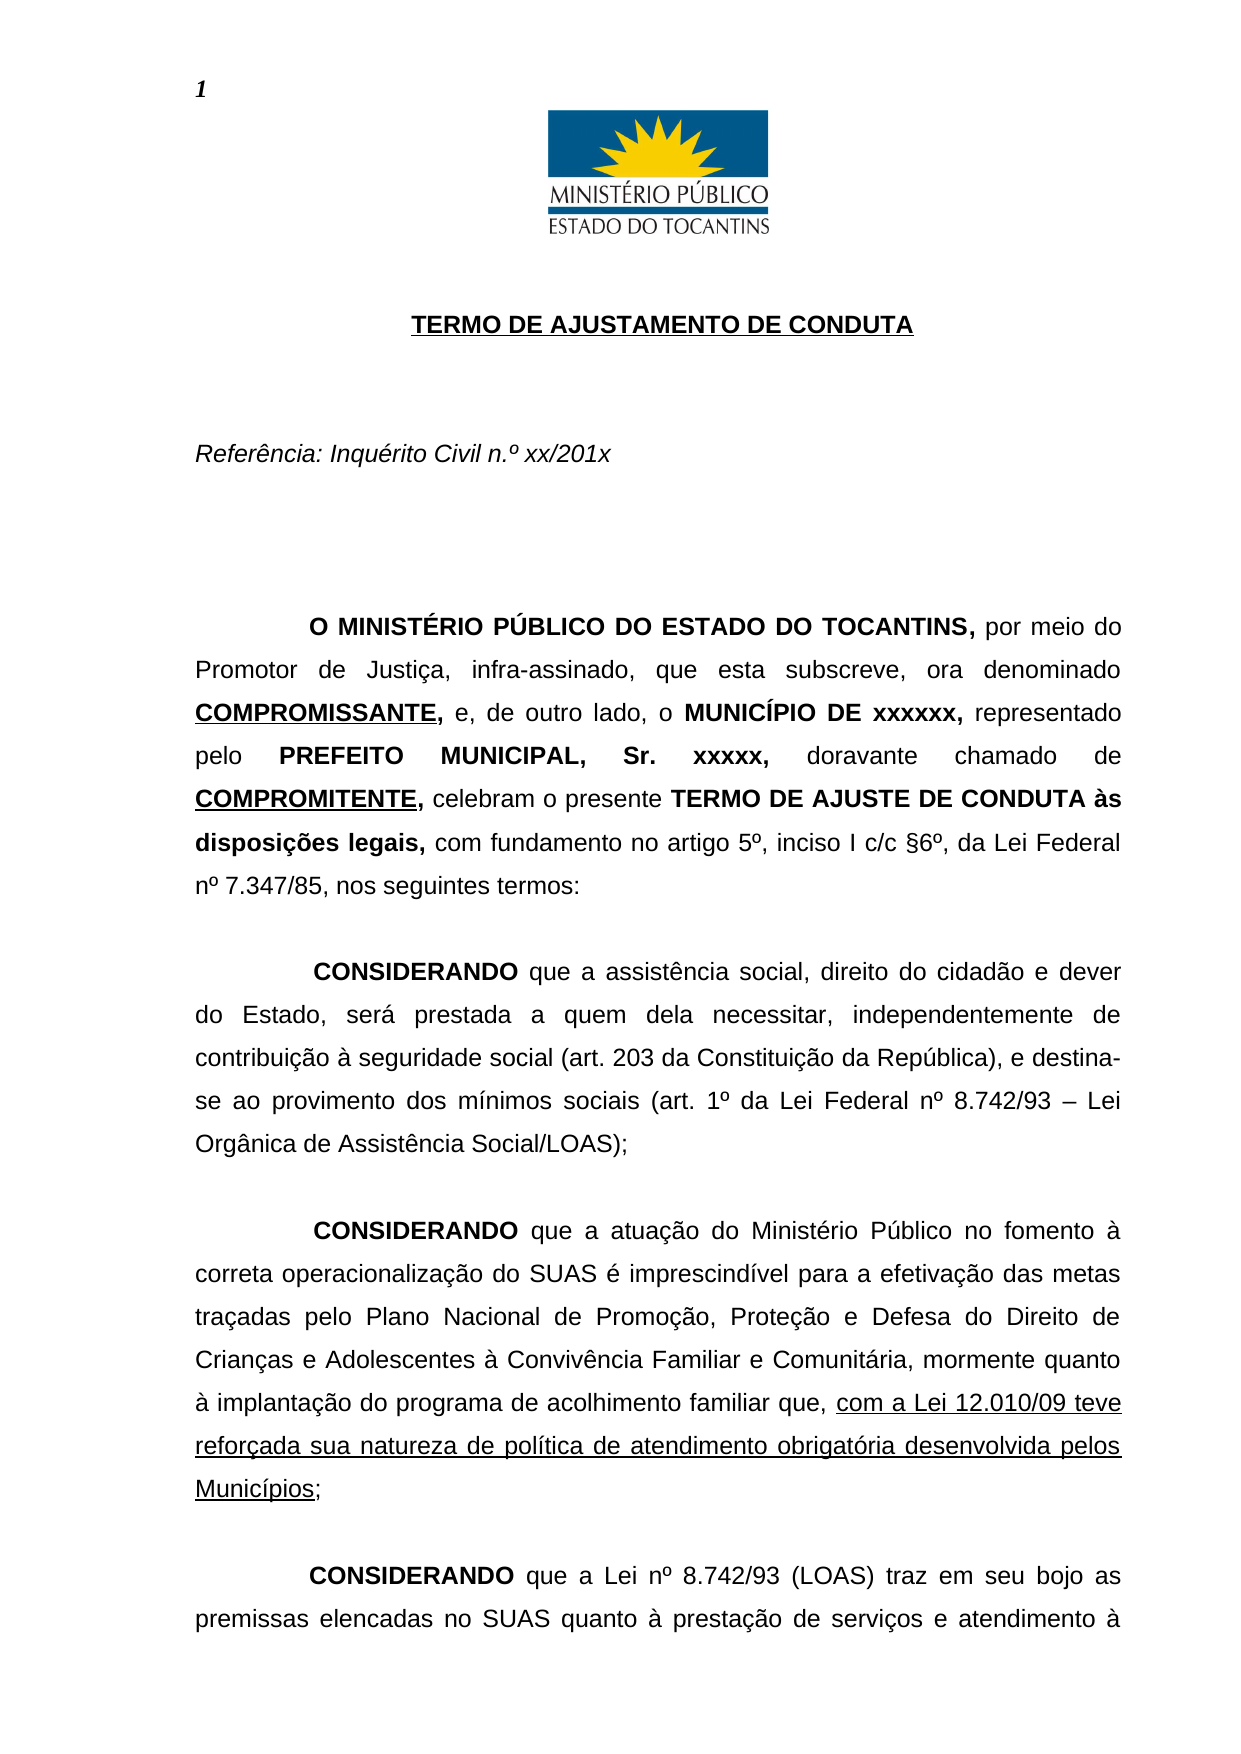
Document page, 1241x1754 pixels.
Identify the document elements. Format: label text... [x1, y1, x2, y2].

text CONSIDERANDO que a assistência social, direito do cidadão e dever do Estado, será prestada a quem dela necessitar, independentemente de contribuição à seguridade social (art. 203 da Constituição da República), e destina-se ao provimento dos mínimos sociais (art. 1º da Lei Federal nº 8.742/93 – Lei Orgânica de Assistência Social/LOAS); [195, 957, 1122, 1158]
text CONSIDERANDO que a Lei nº 8.742/93 (LOAS) traz em seu bojo as premissas elencadas no SUAS quanto à prestação de serviços e atendimento à [195, 1561, 1122, 1632]
text O MINISTÉRIO PÚBLICO DO ESTADO DO TOCANTINS, por meio do Promotor de Justiça, infra-assinado, que esta subscreve, ora denominado COMPROMISSANTE, e, de outro lado, o MUNICÍPIO DE xxxxxx, representado pelo PREFEITO MUNICIPAL, Sr. xxxxx, doravante chamado de COMPROMITENTE, celebram o presente TERMO DE AJUSTE DE CONDUTA às disposições legais, com fundamento no artigo 5º, inciso I c/c §6º, da Lei Federal nº 7.347/85, nos seguintes termos: [195, 612, 1122, 899]
text Municípios; [195, 1458, 1122, 1503]
text Referência: Inquérito Civil n.º xx/201x [195, 439, 1122, 468]
text CONSIDERANDO que a atuação do Ministério Público no fomento à correta operacionalização do SUAS é imprescindível para a efetivação das metas traçadas pelo Plano Nacional de Promoção, Proteção e Defesa do Direito de Crianças e Adolescentes à Convivência Familiar e Comunitária, mormente quanto à implantação do programa de acolhimento familiar que, com a Lei 12.010/09 teve reforçada sua natureza de política de atendimento obrigatória desenvolvida pelos [195, 1216, 1122, 1456]
picture [548, 110, 769, 234]
text TERMO DE AJUSTAMENTO DE CONDUTA [23, 310, 1240, 339]
